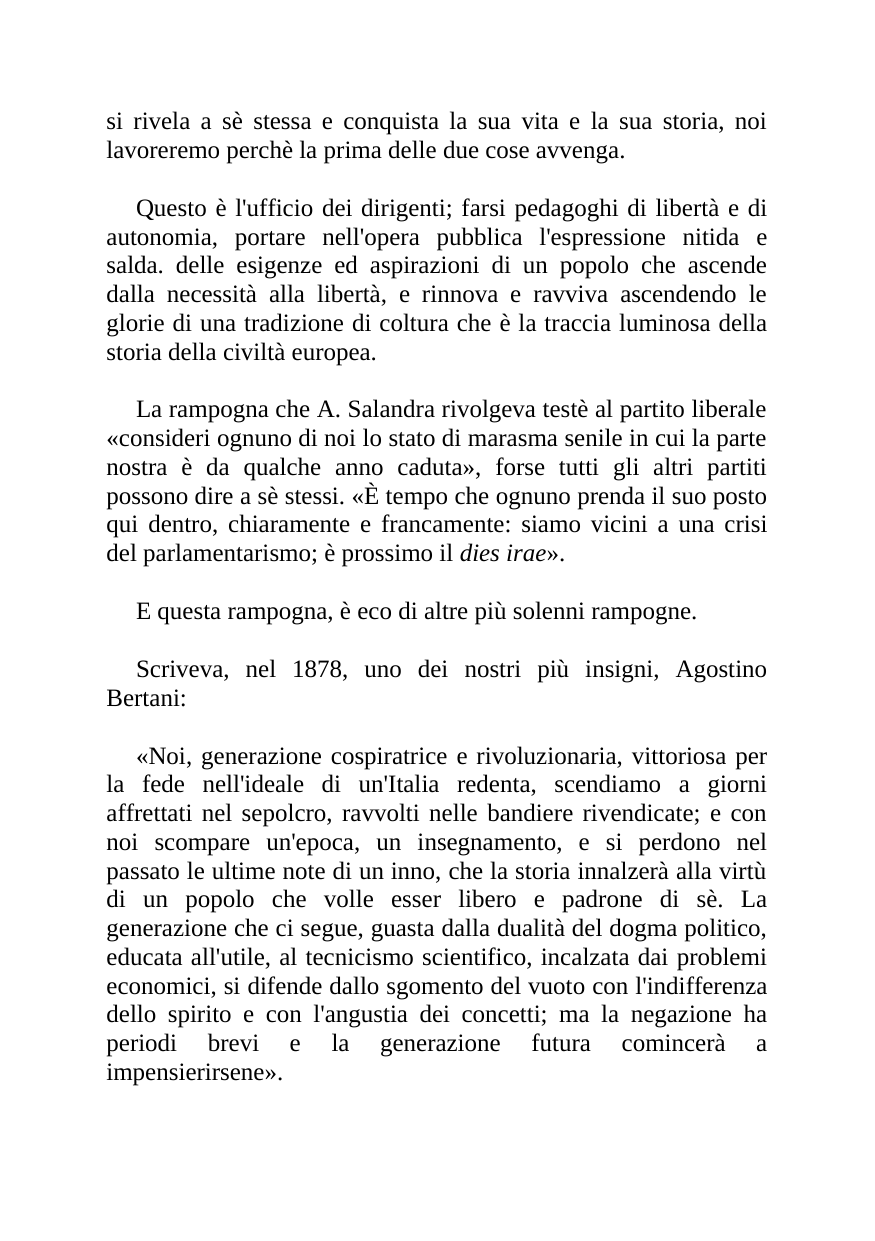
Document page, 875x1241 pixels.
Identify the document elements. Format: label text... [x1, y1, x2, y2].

text Scriveva, nel 1878, uno dei nostri più insigni, Agostino Bertani: [106, 654, 768, 712]
text «Noi, generazione cospiratrice e rivoluzionaria, vittoriosa per la fede nell'ideale di un'Italia redenta, scendiamo a giorni affrettati nel sepolcro, ravvolti nelle bandiere rivendicate; e con noi scompare un'epoca, un insegnamento, e si perdono nel passato le ultime note di un inno, che la storia innalzerà alla virtù di un popolo che volle esser libero e padrone di sè. La generazione che ci segue, guasta dalla dualità del dogma politico, educata all'utile, al tecnicismo scientifico, incalzata dai problemi economici, si difende dallo sgomento del vuoto con l'indifferenza dello spirito e con l'angustia dei concetti; ma la negazione ha periodi brevi e la generazione futura comincerà a impensierirsene». [106, 741, 768, 1086]
text si rivela a sè stessa e conquista la sua vita e la sua storia, noi lavoreremo perchè la prima delle due cose avvenga. [106, 106, 768, 164]
text E questa rampogna, è eco di altre più solenni rampogne. [106, 596, 768, 625]
text Questo è l'ufficio dei dirigenti; farsi pedagoghi di libertà e di autonomia, portare nell'opera pubblica l'espressione nitida e salda. delle esigenze ed aspirazioni di un popolo che ascende dalla necessità alla libertà, e rinnova e ravviva ascendendo le glorie di una tradizione di coltura che è la traccia luminosa della storia della civiltà europea. [106, 193, 768, 365]
text La rampogna che A. Salandra rivolgeva testè al partito liberale «consideri ognuno di noi lo stato di marasma senile in cui la parte nostra è da qualche anno caduta», forse tutti gli altri partiti possono dire a sè stessi. «È tempo che ognuno prenda il suo posto qui dentro, chiaramente e francamente: siamo vicini a una crisi del parlamentarismo; è prossimo il dies irae». [106, 394, 768, 567]
